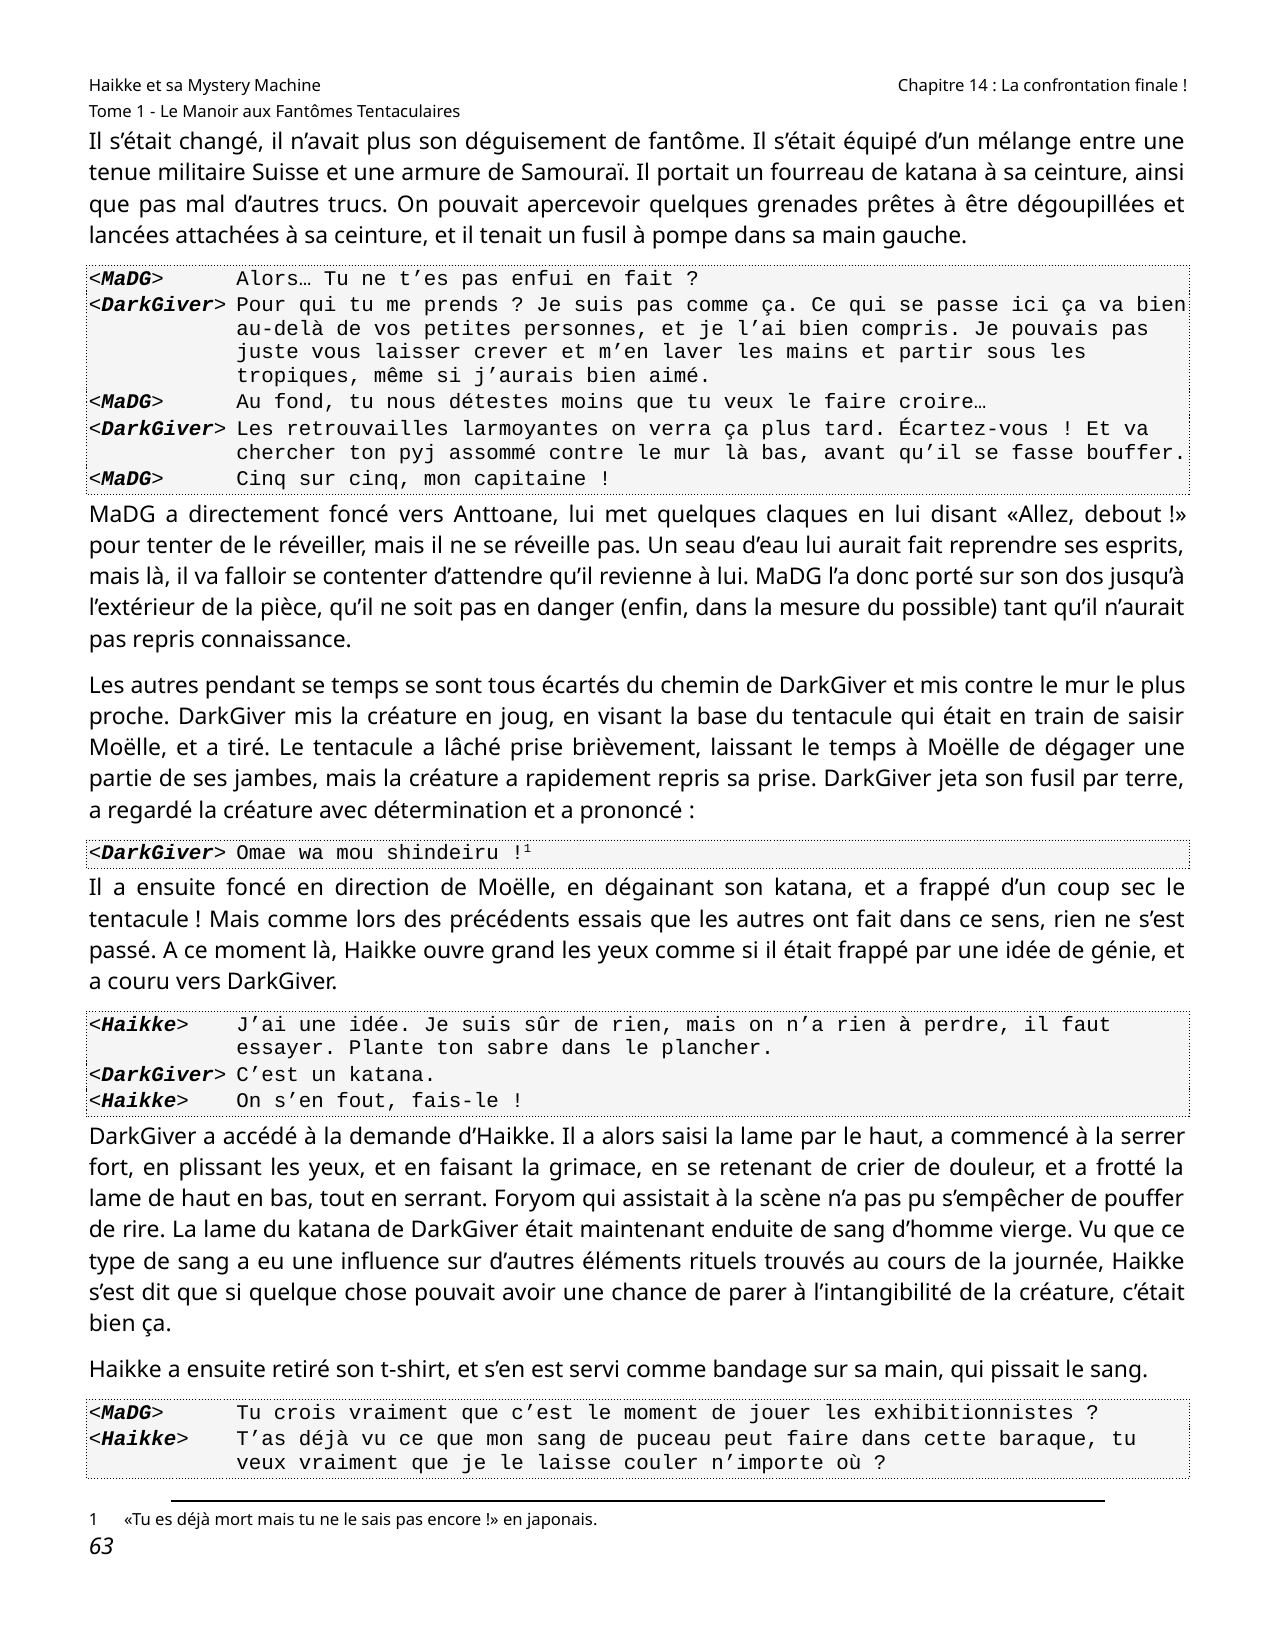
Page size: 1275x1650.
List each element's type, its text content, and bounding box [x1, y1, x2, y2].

text <Haikke> T’as déjà vu ce que mon sang de puceau peut faire dans cette baraque, tu veux vraiment que je le laisse couler n’importe où ? [86, 1426, 1189, 1478]
text <MaDG> Alors… Tu ne t’es pas enfui en fait ? [86, 265, 1189, 291]
text «Tu es déjà mort mais tu ne le sais pas encore !» en japonais. [88, 1507, 1186, 1530]
text Haikke a ensuite retiré son t-shirt, et s’en est servi comme bandage sur sa main, qui pissait le sang. [88, 1353, 1186, 1384]
text Les autres pendant se temps se sont tous écartés du chemin de DarkGiver et mis contre le mur le plus proche. DarkGiver mis la créature en joug, en visant la base du tentacule qui était en train de saisir Moëlle, et a tiré. Le tentacule a lâché prise brièvement, laissant le temps à Moëlle de dégager une partie de ses jambes, mais la créature a rapidement repris sa prise. DarkGiver jeta son fusil par terre, a regardé la créature avec détermination et a prononcé : [88, 668, 1186, 825]
text <MaDG> Cinq sur cinq, mon capitaine ! [86, 466, 1189, 494]
text <DarkGiver> Omae wa mou shindeiru ! [86, 839, 1189, 868]
text <Haikke> J’ai une idée. Je suis sûr de rien, mais on n’a rien à perdre, il faut essayer. Plante ton sabre dans le plancher. [86, 1011, 1189, 1061]
text MaDG a directement foncé vers Anttoane, lui met quelques claques en lui disant «Allez, debout !» pour tenter de le réveiller, mais il ne se réveille pas. Un seau d’eau lui aurait fait reprendre ses esprits, mais là, il va falloir se contenter d’attendre qu’il revienne à lui. MaDG l’a donc porté sur son dos jusqu’à l’extérieur de la pièce, qu’il ne soit pas en danger (enfin, dans la mesure du possible) tant qu’il n’aurait pas repris connaissance. [88, 497, 1186, 654]
text <DarkGiver> Les retrouvailles larmoyantes on verra ça plus tard. Écartez-vous ! Et va chercher ton pyj assommé contre le mur là bas, avant qu’il se fasse bouffer. [86, 416, 1189, 465]
text <DarkGiver> Pour qui tu me prends ? Je suis pas comme ça. Ce qui se passe ici ça va bien au-delà de vos petites personnes, et je l’ai bien compris. Je pouvais pas juste vous laisser crever et m’en laver les mains et partir sous les tropiques, même si j’aurais bien aimé. [86, 291, 1189, 389]
text <DarkGiver> C’est un katana. [86, 1061, 1189, 1088]
text DarkGiver a accédé à la demande d’Haikke. Il a alors saisi la lame par le haut, a commencé à la serrer fort, en plissant les yeux, et en faisant la grimace, en se retenant de crier de douleur, et a frotté la lame de haut en bas, tout en serrant. Foryom qui assistait à la scène n’a pas pu s’empêcher de pouffer de rire. La lame du katana de DarkGiver était maintenant enduite de sang d’homme vierge. Vu que ce type de sang a eu une influence sur d’autres éléments rituels trouvés au cours de la journée, Haikke s’est dit que si quelque chose pouvait avoir une chance de parer à l’intangibilité de la créature, c’était bien ça. [88, 1120, 1186, 1338]
text Il s’était changé, il n’avait plus son déguisement de fantôme. Il s’était équipé d’un mélange entre une tenue militaire Suisse et une armure de Samouraï. Il portait un fourreau de katana à sa ceinture, ainsi que pas mal d’autres trucs. On pouvait apercevoir quelques grenades prêtes à être dégoupillées et lancées attachées à sa ceinture, et il tenait un fusil à pompe dans sa main gauche. [88, 125, 1186, 250]
text <MaDG> Au fond, tu nous détestes moins que tu veux le faire croire… [86, 389, 1189, 415]
text <MaDG> Tu crois vraiment que c’est le moment de jouer les exhibitionnistes ? [86, 1399, 1189, 1426]
text Il a ensuite foncé en direction de Moëlle, en dégainant son katana, et a frappé d’un coup sec le tentacule ! Mais comme lors des précédents essais que les autres ont fait dans ce sens, rien ne s’est passé. A ce moment là, Haikke ouvre grand les yeux comme si il était frappé par une idée de génie, et a couru vers DarkGiver. [88, 871, 1186, 996]
text <Haikke> On s’en fout, fais-le ! [86, 1088, 1189, 1117]
